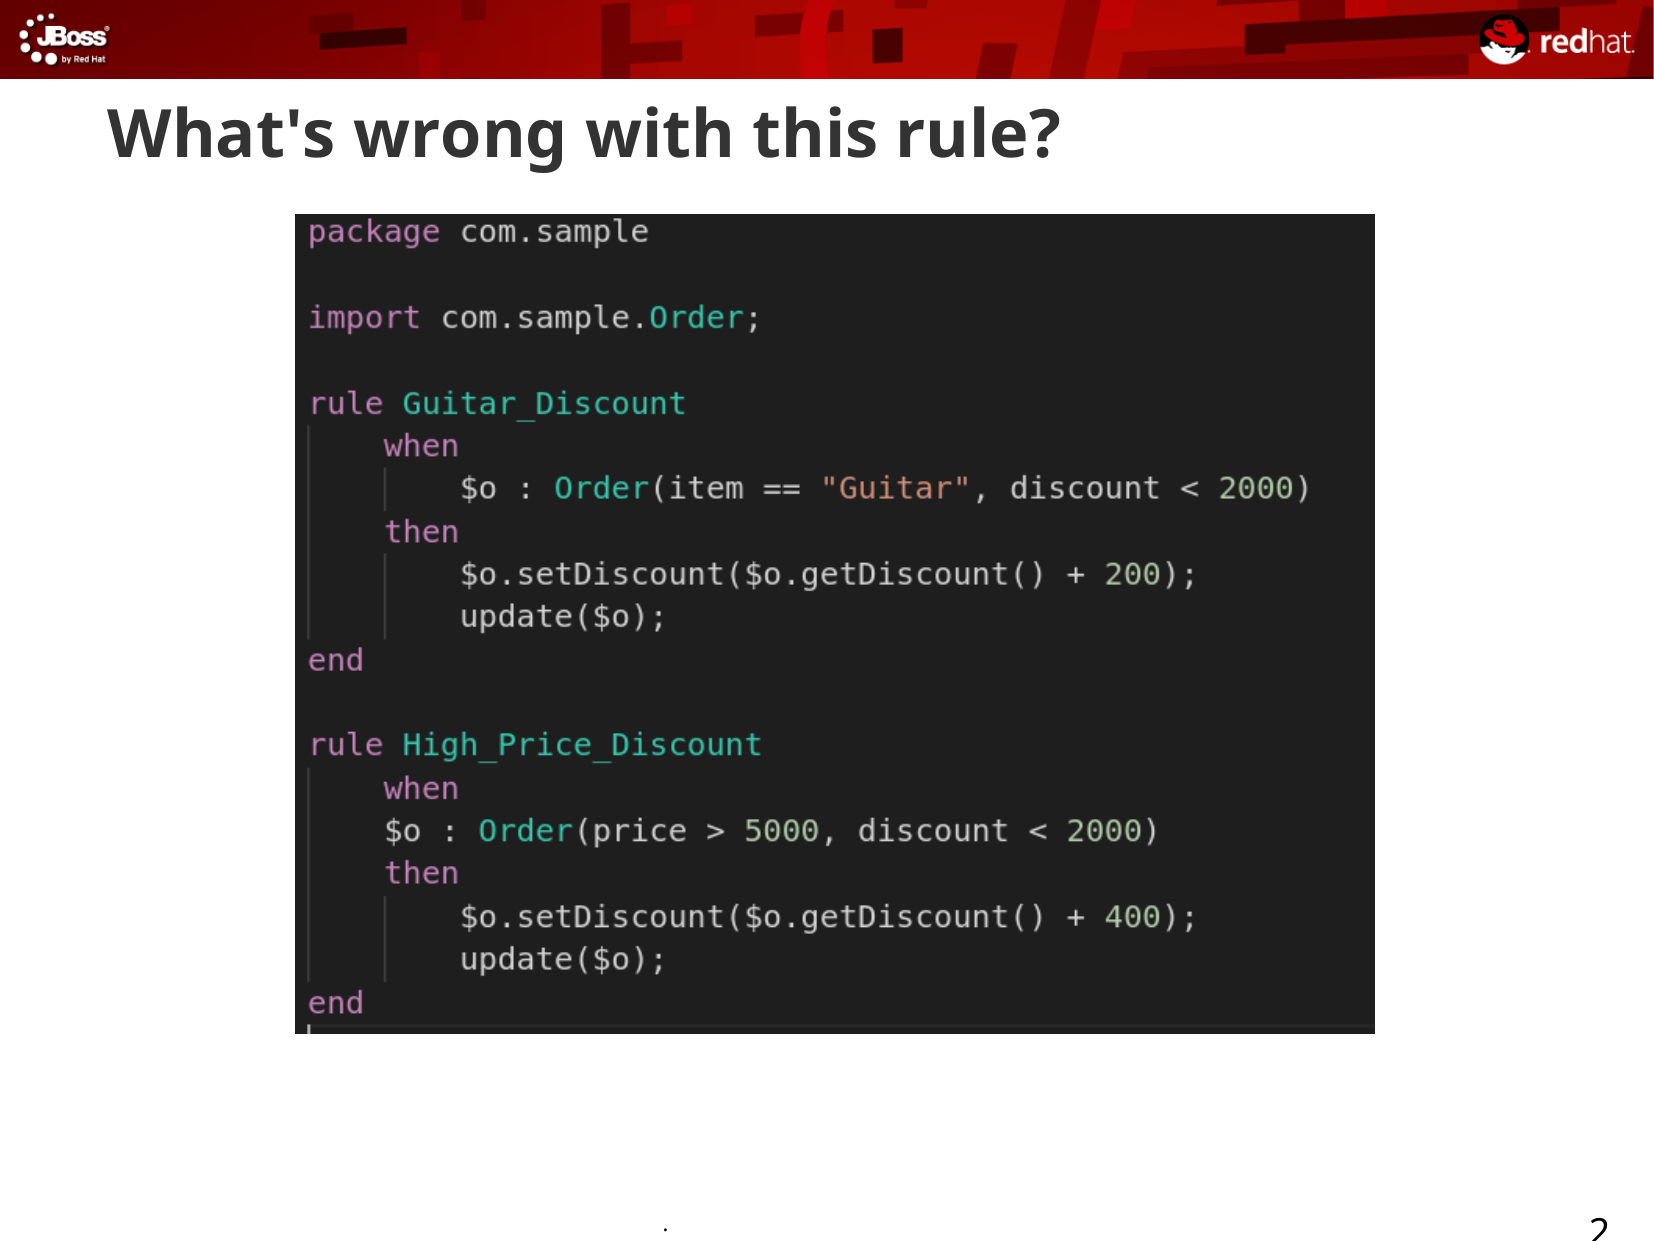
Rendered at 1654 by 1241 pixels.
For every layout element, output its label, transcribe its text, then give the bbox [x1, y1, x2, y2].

picture [295, 214, 1375, 1034]
title What's wrong with this rule? [107, 70, 1329, 193]
picture [0, 0, 1654, 79]
